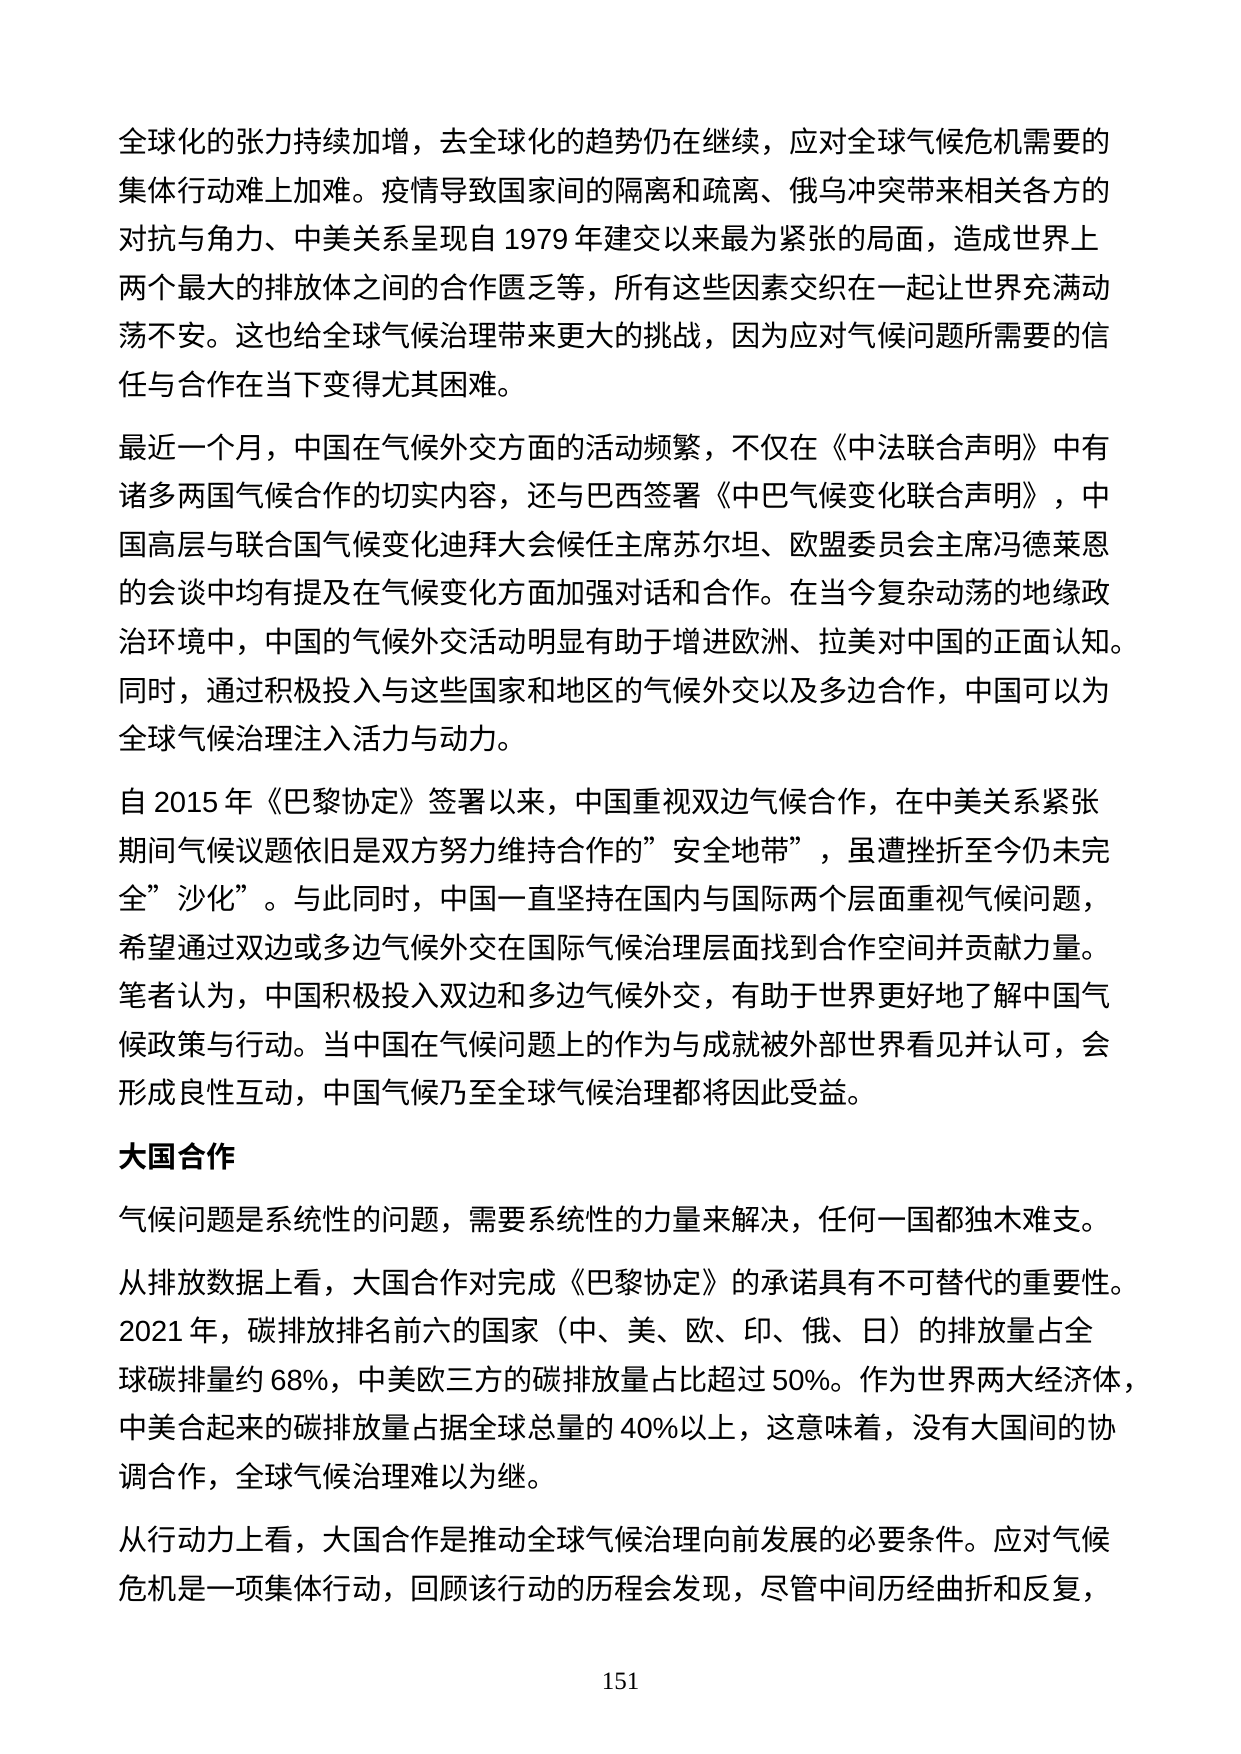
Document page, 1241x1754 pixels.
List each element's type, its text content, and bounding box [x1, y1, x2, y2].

text 全球化的张力持续加增，去全球化的趋势仍在继续，应对全球气候危机需要的集体行动难上加难。疫情导致国家间的隔离和疏离、俄乌冲突带来相关各方的对抗与角力、中美关系呈现自1979年建交以来最为紧张的局面，造成世界上两个最大的排放体之间的合作匮乏等，所有这些因素交织在一起让世界充满动荡不安。这也给全球气候治理带来更大的挑战，因为应对气候问题所需要的信任与合作在当下变得尤其困难。 [118, 118, 1122, 403]
text 从行动力上看，大国合作是推动全球气候治理向前发展的必要条件。应对气候危机是一项集体行动，回顾该行动的历程会发现，尽管中间历经曲折和反复， [118, 1517, 1122, 1607]
text 气候问题是系统性的问题，需要系统性的力量来解决，任何一国都独木难支。 [118, 1196, 1122, 1238]
text 从排放数据上看，大国合作对完成《巴黎协定》的承诺具有不可替代的重要性。2021年，碳排放排名前六的国家（中、美、欧、印、俄、日）的排放量占全球碳排量约68%，中美欧三方的碳排放量占比超过50%。作为世界两大经济体，中美合起来的碳排放量占据全球总量的40%以上，这意味着，没有大国间的协调合作，全球气候治理难以为继。 [118, 1259, 1122, 1496]
text 自2015年《巴黎协定》签署以来，中国重视双边气候合作，在中美关系紧张期间气候议题依旧是双方努力维持合作的”安全地带”，虽遭挫折至今仍未完全”沙化”。与此同时，中国一直坚持在国内与国际两个层面重视气候问题，希望通过双边或多边气候外交在国际气候治理层面找到合作空间并贡献力量。笔者认为，中国积极投入双边和多边气候外交，有助于世界更好地了解中国气候政策与行动。当中国在气候问题上的作为与成就被外部世界看见并认可，会形成良性互动，中国气候乃至全球气候治理都将因此受益。 [118, 779, 1122, 1112]
text 大国合作 [118, 1133, 1122, 1175]
text 最近一个月，中国在气候外交方面的活动频繁，不仅在《中法联合声明》中有诸多两国气候合作的切实内容，还与巴西签署《中巴气候变化联合声明》，中国高层与联合国气候变化迪拜大会候任主席苏尔坦、欧盟委员会主席冯德莱恩的会谈中均有提及在气候变化方面加强对话和合作。在当今复杂动荡的地缘政治环境中，中国的气候外交活动明显有助于增进欧洲、拉美对中国的正面认知。同时，通过积极投入与这些国家和地区的气候外交以及多边合作，中国可以为全球气候治理注入活力与动力。 [118, 424, 1122, 758]
